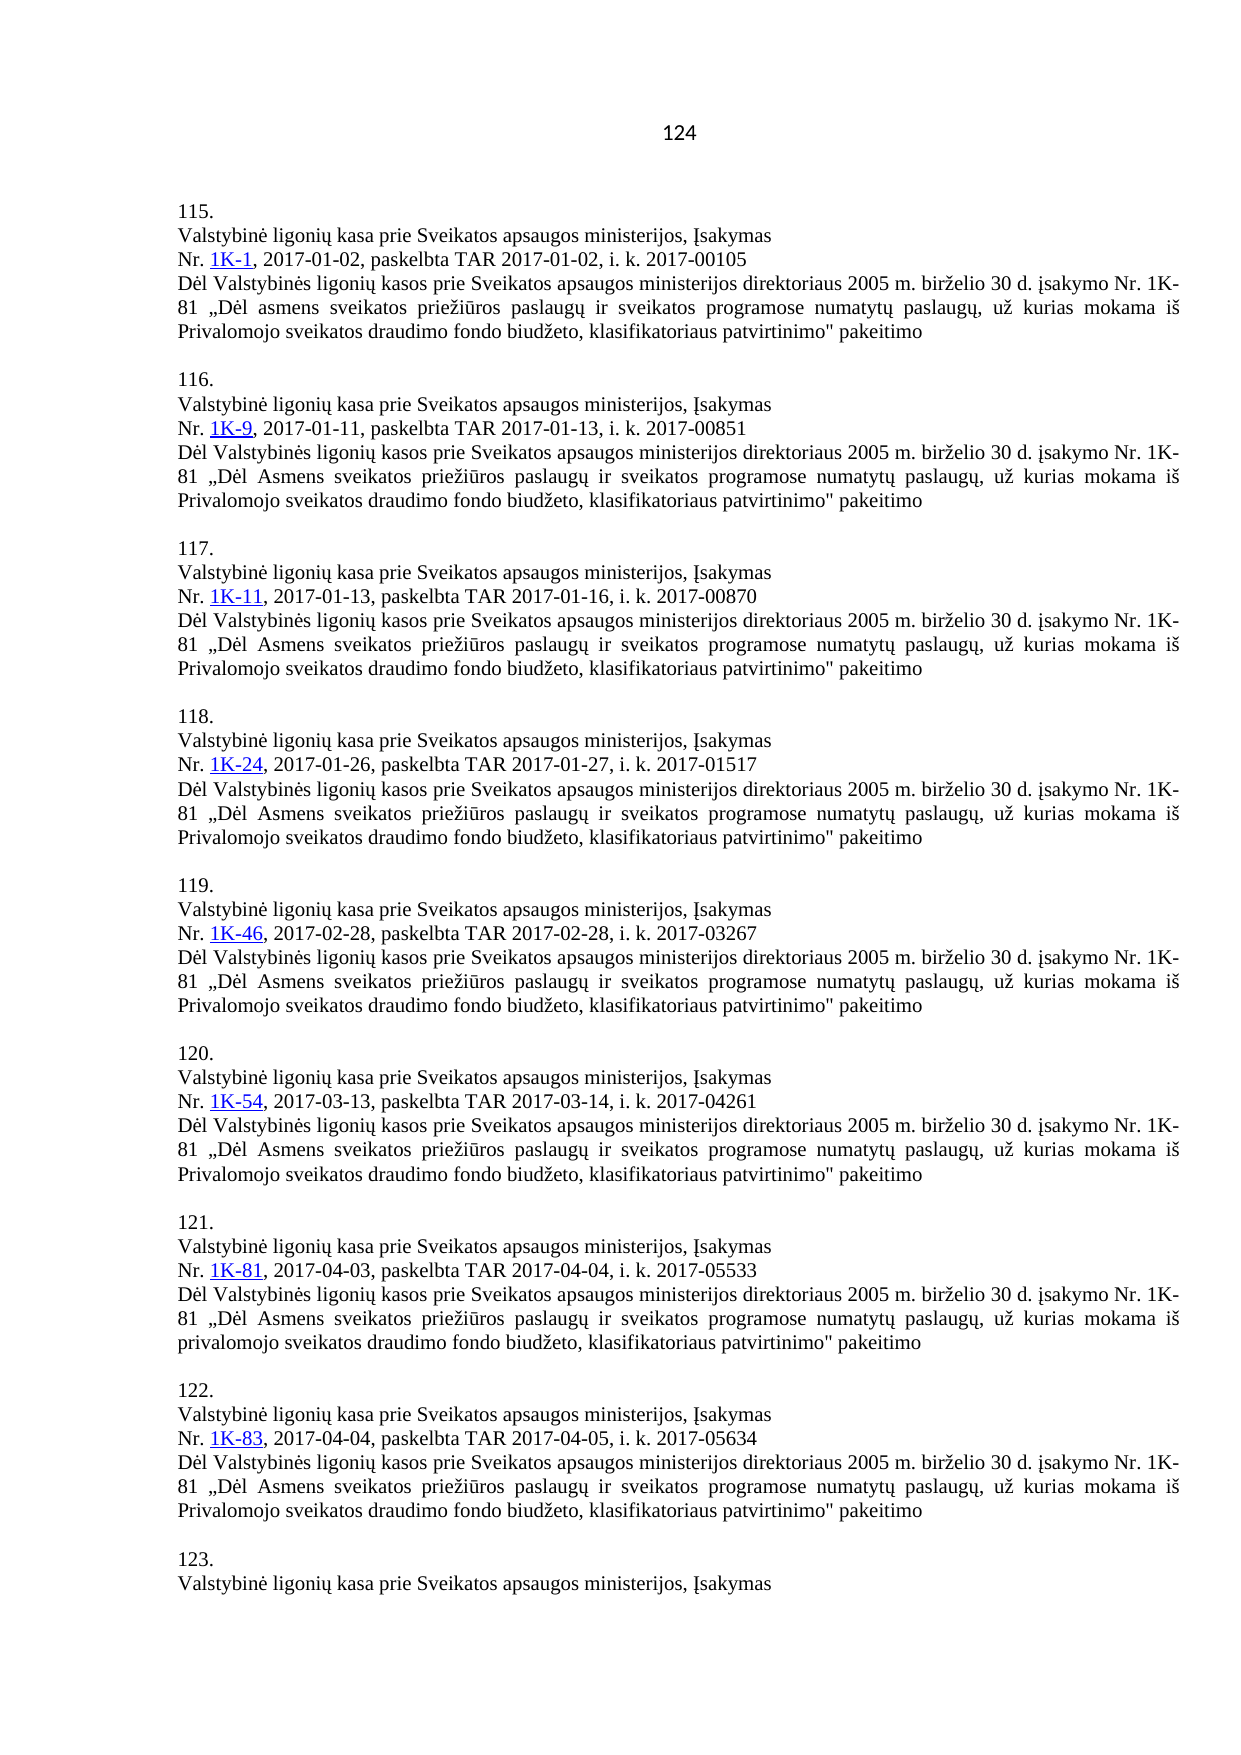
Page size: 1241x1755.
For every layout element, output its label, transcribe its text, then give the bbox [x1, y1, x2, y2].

text 123. [177, 1546, 1181, 1571]
text Dėl Valstybinės ligonių kasos prie Sveikatos apsaugos ministerijos direktoriaus 2005 m. birželio 30 d. įsakymo Nr. 1K-81 „Dėl Asmens sveikatos priežiūros paslaugų ir sveikatos programose numatytų paslaugų, už kurias mokama iš privalomojo sveikatos draudimo fondo biudžeto, klasifikatoriaus patvirtinimo" pakeitimo [177, 1282, 1181, 1354]
text Nr. 1K-83, 2017-04-04, paskelbta TAR 2017-04-05, i. k. 2017-05634 [177, 1426, 1181, 1450]
text 121. [177, 1209, 1181, 1234]
text Dėl Valstybinės ligonių kasos prie Sveikatos apsaugos ministerijos direktoriaus 2005 m. birželio 30 d. įsakymo Nr. 1K-81 „Dėl Asmens sveikatos priežiūros paslaugų ir sveikatos programose numatytų paslaugų, už kurias mokama iš Privalomojo sveikatos draudimo fondo biudžeto, klasifikatoriaus patvirtinimo" pakeitimo [177, 1113, 1181, 1186]
text Nr. 1K-46, 2017-02-28, paskelbta TAR 2017-02-28, i. k. 2017-03267 [177, 921, 1181, 945]
text Nr. 1K-11, 2017-01-13, paskelbta TAR 2017-01-16, i. k. 2017-00870 [177, 584, 1181, 608]
text Valstybinė ligonių kasa prie Sveikatos apsaugos ministerijos, Įsakymas [177, 391, 1181, 416]
text 118. [177, 704, 1181, 728]
text Valstybinė ligonių kasa prie Sveikatos apsaugos ministerijos, Įsakymas [177, 897, 1181, 921]
text 115. [177, 199, 1181, 223]
text Dėl Valstybinės ligonių kasos prie Sveikatos apsaugos ministerijos direktoriaus 2005 m. birželio 30 d. įsakymo Nr. 1K-81 „Dėl Asmens sveikatos priežiūros paslaugų ir sveikatos programose numatytų paslaugų, už kurias mokama iš Privalomojo sveikatos draudimo fondo biudžeto, klasifikatoriaus patvirtinimo" pakeitimo [177, 608, 1181, 680]
text Dėl Valstybinės ligonių kasos prie Sveikatos apsaugos ministerijos direktoriaus 2005 m. birželio 30 d. įsakymo Nr. 1K-81 „Dėl asmens sveikatos priežiūros paslaugų ir sveikatos programose numatytų paslaugų, už kurias mokama iš Privalomojo sveikatos draudimo fondo biudžeto, klasifikatoriaus patvirtinimo" pakeitimo [177, 271, 1181, 343]
text Nr. 1K-24, 2017-01-26, paskelbta TAR 2017-01-27, i. k. 2017-01517 [177, 752, 1181, 776]
text 122. [177, 1378, 1181, 1402]
text Dėl Valstybinės ligonių kasos prie Sveikatos apsaugos ministerijos direktoriaus 2005 m. birželio 30 d. įsakymo Nr. 1K-81 „Dėl Asmens sveikatos priežiūros paslaugų ir sveikatos programose numatytų paslaugų, už kurias mokama iš Privalomojo sveikatos draudimo fondo biudžeto, klasifikatoriaus patvirtinimo" pakeitimo [177, 439, 1181, 512]
text Valstybinė ligonių kasa prie Sveikatos apsaugos ministerijos, Įsakymas [177, 1402, 1181, 1426]
text Dėl Valstybinės ligonių kasos prie Sveikatos apsaugos ministerijos direktoriaus 2005 m. birželio 30 d. įsakymo Nr. 1K-81 „Dėl Asmens sveikatos priežiūros paslaugų ir sveikatos programose numatytų paslaugų, už kurias mokama iš Privalomojo sveikatos draudimo fondo biudžeto, klasifikatoriaus patvirtinimo" pakeitimo [177, 776, 1181, 849]
text Nr. 1K-81, 2017-04-03, paskelbta TAR 2017-04-04, i. k. 2017-05533 [177, 1258, 1181, 1282]
text 120. [177, 1041, 1181, 1065]
text Dėl Valstybinės ligonių kasos prie Sveikatos apsaugos ministerijos direktoriaus 2005 m. birželio 30 d. įsakymo Nr. 1K-81 „Dėl Asmens sveikatos priežiūros paslaugų ir sveikatos programose numatytų paslaugų, už kurias mokama iš Privalomojo sveikatos draudimo fondo biudžeto, klasifikatoriaus patvirtinimo" pakeitimo [177, 945, 1181, 1017]
text Nr. 1K-9, 2017-01-11, paskelbta TAR 2017-01-13, i. k. 2017-00851 [177, 416, 1181, 439]
text 116. [177, 367, 1181, 391]
text Valstybinė ligonių kasa prie Sveikatos apsaugos ministerijos, Įsakymas [177, 1234, 1181, 1258]
text Nr. 1K-1, 2017-01-02, paskelbta TAR 2017-01-02, i. k. 2017-00105 [177, 247, 1181, 271]
text Valstybinė ligonių kasa prie Sveikatos apsaugos ministerijos, Įsakymas [177, 1065, 1181, 1089]
text 119. [177, 873, 1181, 897]
text 117. [177, 536, 1181, 560]
text Valstybinė ligonių kasa prie Sveikatos apsaugos ministerijos, Įsakymas [177, 1571, 1181, 1594]
text Nr. 1K-54, 2017-03-13, paskelbta TAR 2017-03-14, i. k. 2017-04261 [177, 1089, 1181, 1113]
text Valstybinė ligonių kasa prie Sveikatos apsaugos ministerijos, Įsakymas [177, 728, 1181, 752]
text Valstybinė ligonių kasa prie Sveikatos apsaugos ministerijos, Įsakymas [177, 223, 1181, 247]
text Valstybinė ligonių kasa prie Sveikatos apsaugos ministerijos, Įsakymas [177, 560, 1181, 584]
text Dėl Valstybinės ligonių kasos prie Sveikatos apsaugos ministerijos direktoriaus 2005 m. birželio 30 d. įsakymo Nr. 1K-81 „Dėl Asmens sveikatos priežiūros paslaugų ir sveikatos programose numatytų paslaugų, už kurias mokama iš Privalomojo sveikatos draudimo fondo biudžeto, klasifikatoriaus patvirtinimo" pakeitimo [177, 1450, 1181, 1522]
